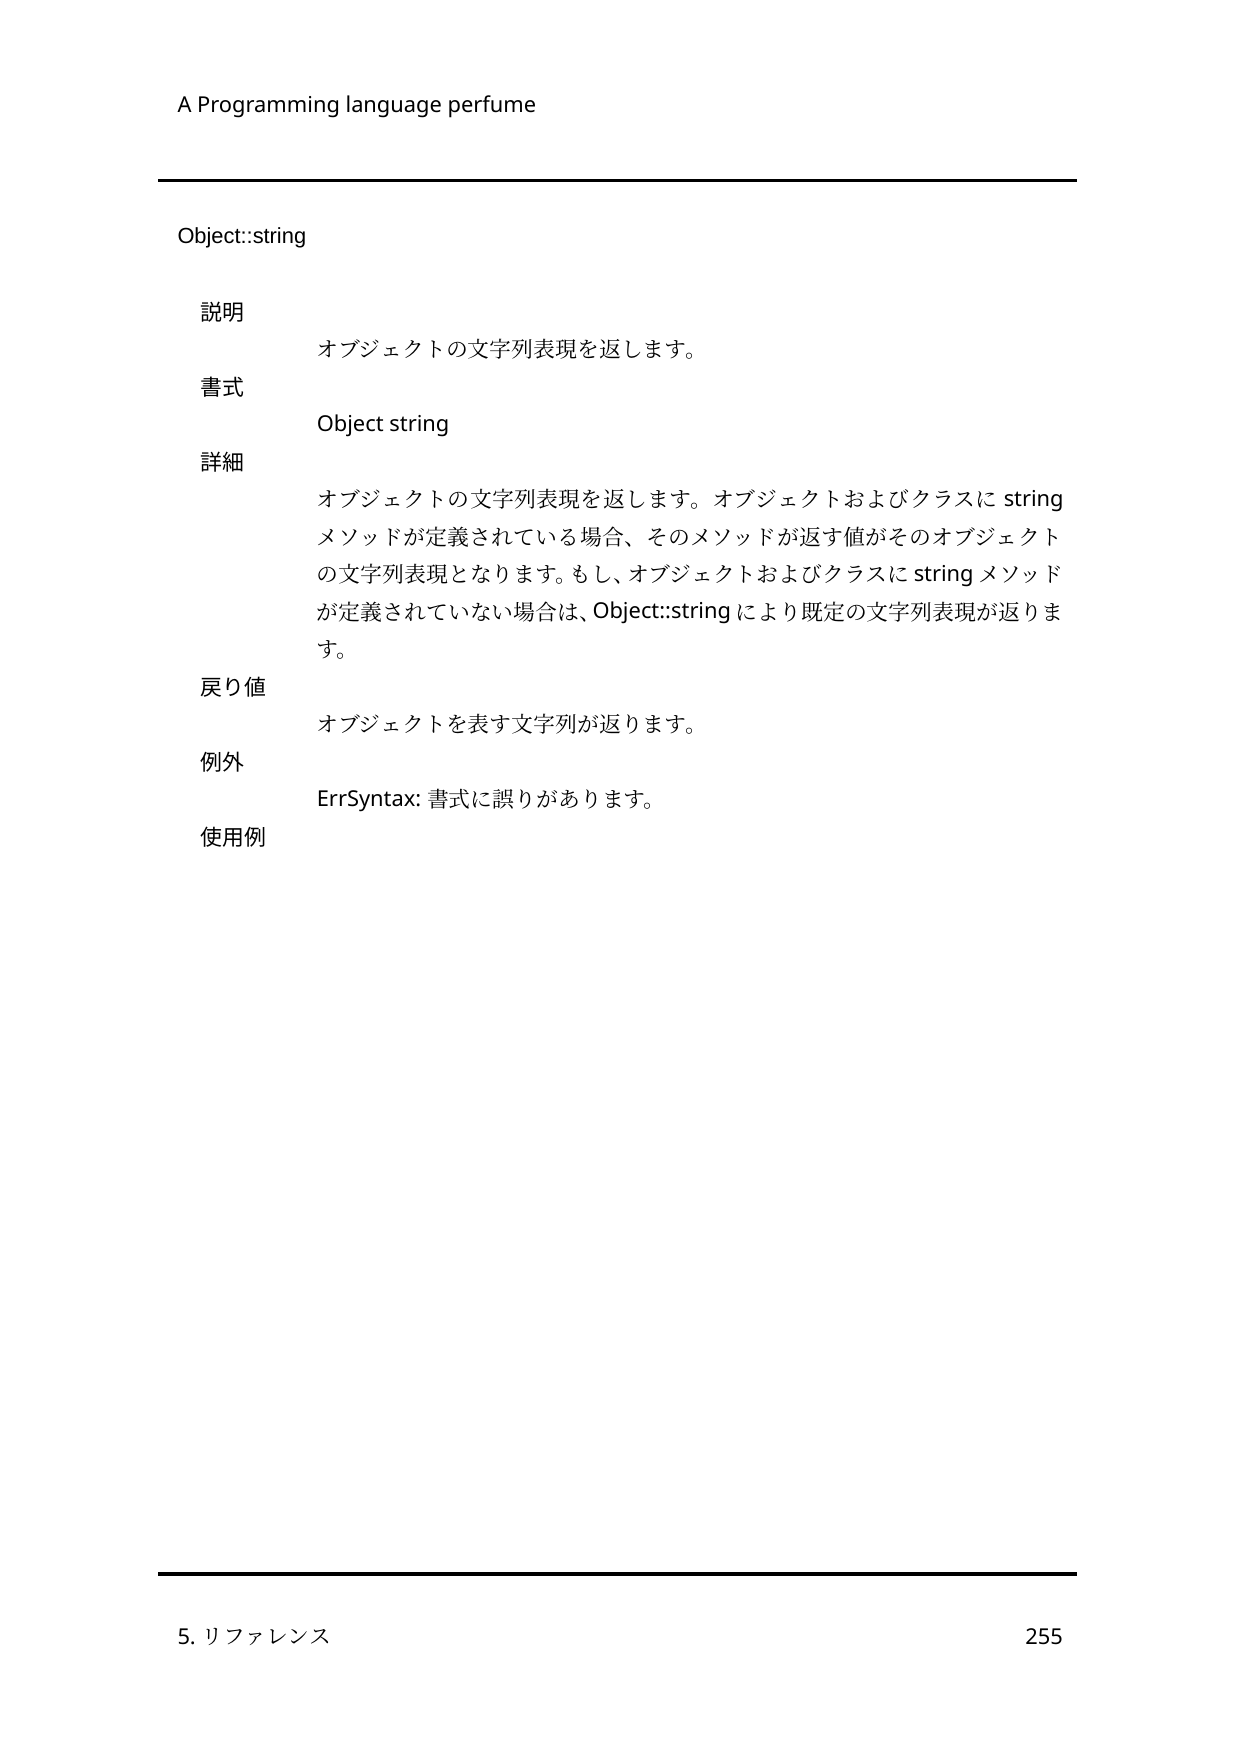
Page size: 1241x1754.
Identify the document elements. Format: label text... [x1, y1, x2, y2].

table_cell [317, 817, 1063, 892]
subtitle Object::string [177, 217, 1063, 254]
table_cell Object string [317, 367, 1063, 442]
table_cell オブジェクトの文字列表現を返します。オブジェクトおよびクラスにstringメソッドが定義されている場合、そのメソッドが返す値がそのオブジェクトの文字列表現となります。もし、オブジェクトおよびクラスにstringメソッドが定義されていない場合は、Object::stringにより既定の文字列表現が返ります。 [317, 442, 1063, 667]
table_cell ErrSyntax: 書式に誤りがあります。 [317, 742, 1063, 817]
table_cell 詳細 [200, 442, 317, 667]
table_cell 使用例 [200, 817, 317, 892]
table_cell 例外 [200, 742, 317, 817]
table_cell 書式 [200, 367, 317, 442]
table_header 説明 [200, 292, 317, 367]
table_header オブジェクトの文字列表現を返します。 [317, 292, 1063, 367]
table_cell オブジェクトを表す文字列が返ります。 [317, 667, 1063, 742]
table_cell 戻り値 [200, 667, 317, 742]
